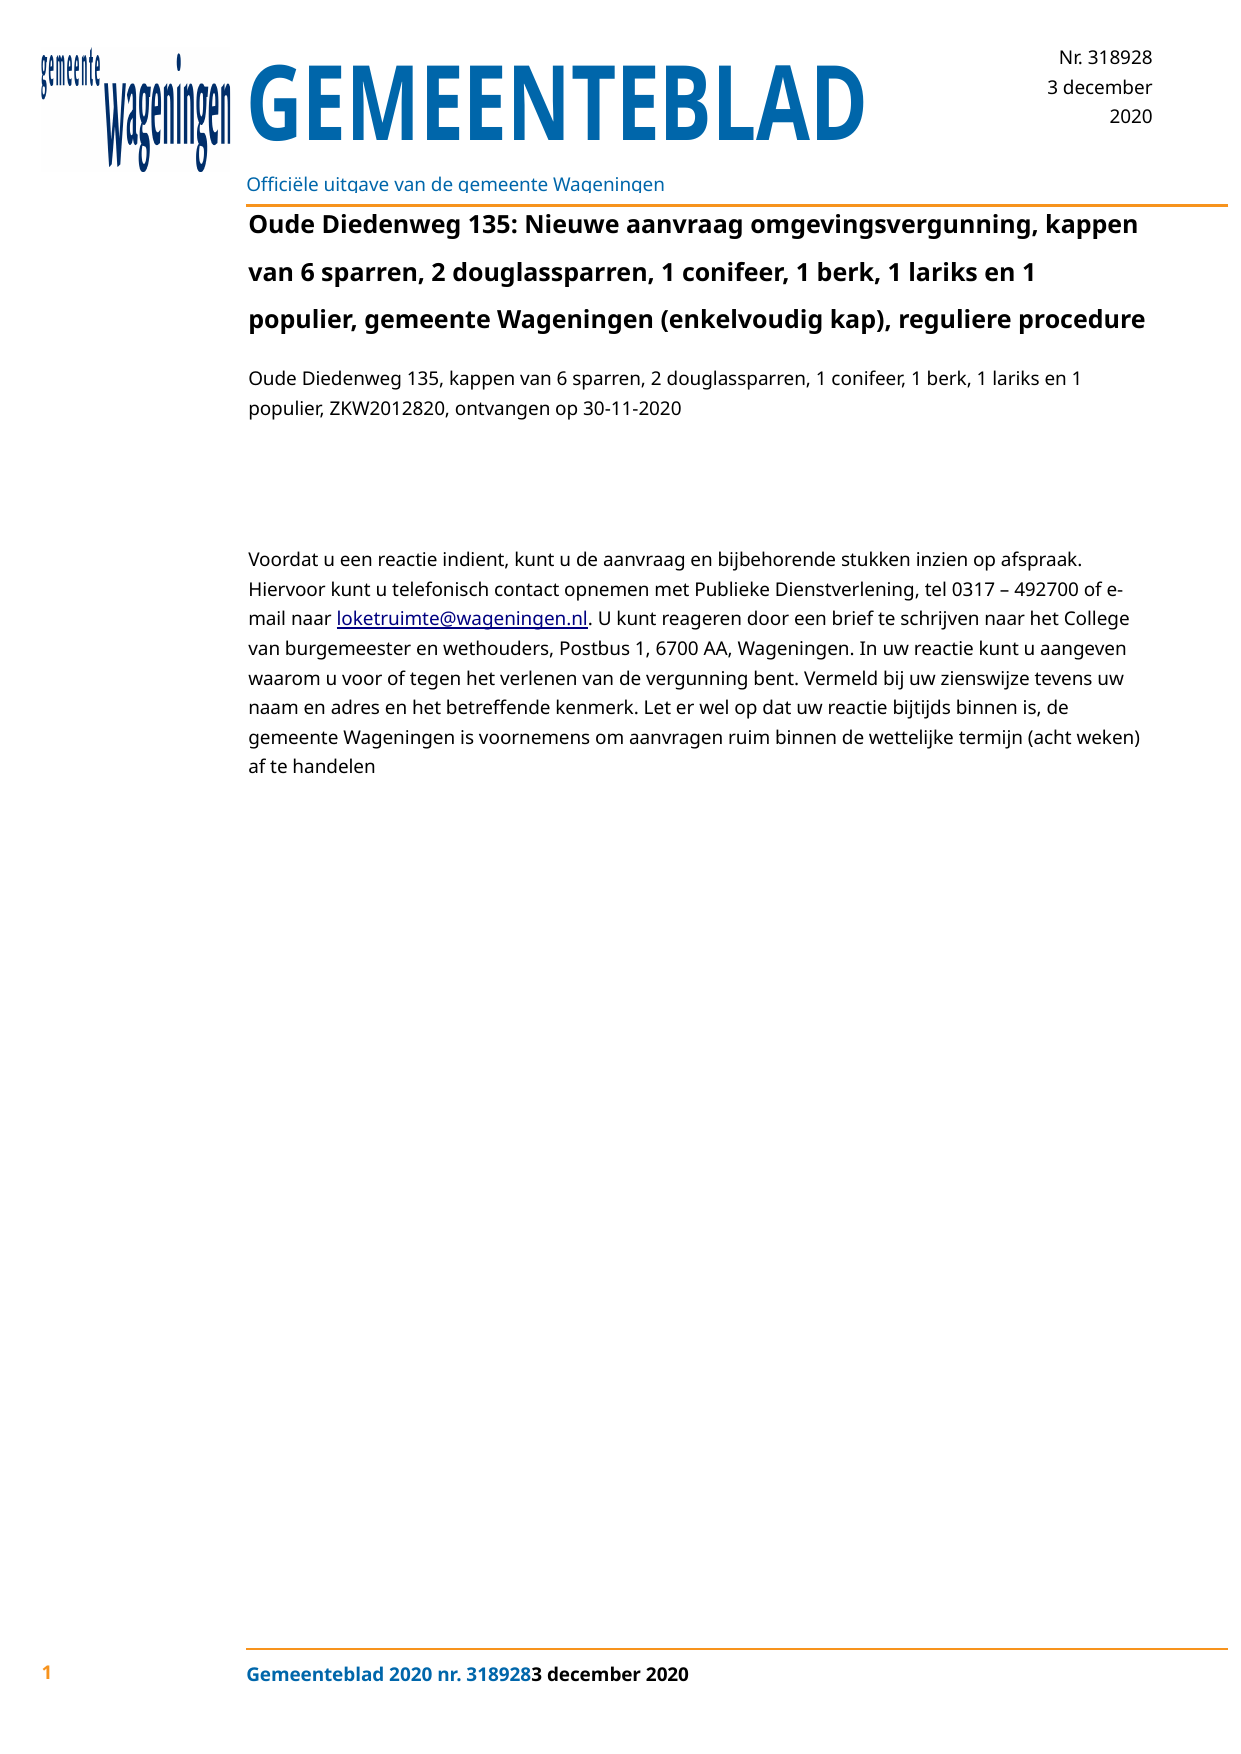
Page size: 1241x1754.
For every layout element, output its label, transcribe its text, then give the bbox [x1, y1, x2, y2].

text Oude Diedenweg 135, kappen van 6 sparren, 2 douglassparren, 1 conifeer, 1 berk, 1 lariks en 1 populier, ZKW2012820, ontvangen op 30-11-2020 [248, 366, 1152, 421]
text Voordat u een reactie indient, kunt u de aanvraag en bijbehorende stukken inzien op afspraak. Hiervoor kunt u telefonisch contact opnemen met Publieke Dienstverlening, tel 0317 – 492700 of e-mail naar loketruimte@wageningen.nl. U kunt reageren door een brief te schrijven naar het College van burgemeester en wethouders, Postbus 1, 6700 AA, Wageningen. In uw reactie kunt u aangeven waarom u voor of tegen het verlenen van de vergunning bent. Vermeld bij uw zienswijze tevens uw naam en adres en het betreffende kenmerk. Let er wel op dat uw reactie bijtijds binnen is, de gemeente Wageningen is voornemens om aanvragen ruim binnen de wettelijke termijn (acht weken) af te handelen [248, 546, 1152, 779]
picture [41, 47, 231, 172]
text Oude Diedenweg 135: Nieuwe aanvraag omgevingsvergunning, kappen van 6 sparren, 2 douglassparren, 1 conifeer, 1 berk, 1 lariks en 1 populier, gemeente Wageningen (enkelvoudig kap), reguliere procedure [248, 207, 1152, 336]
